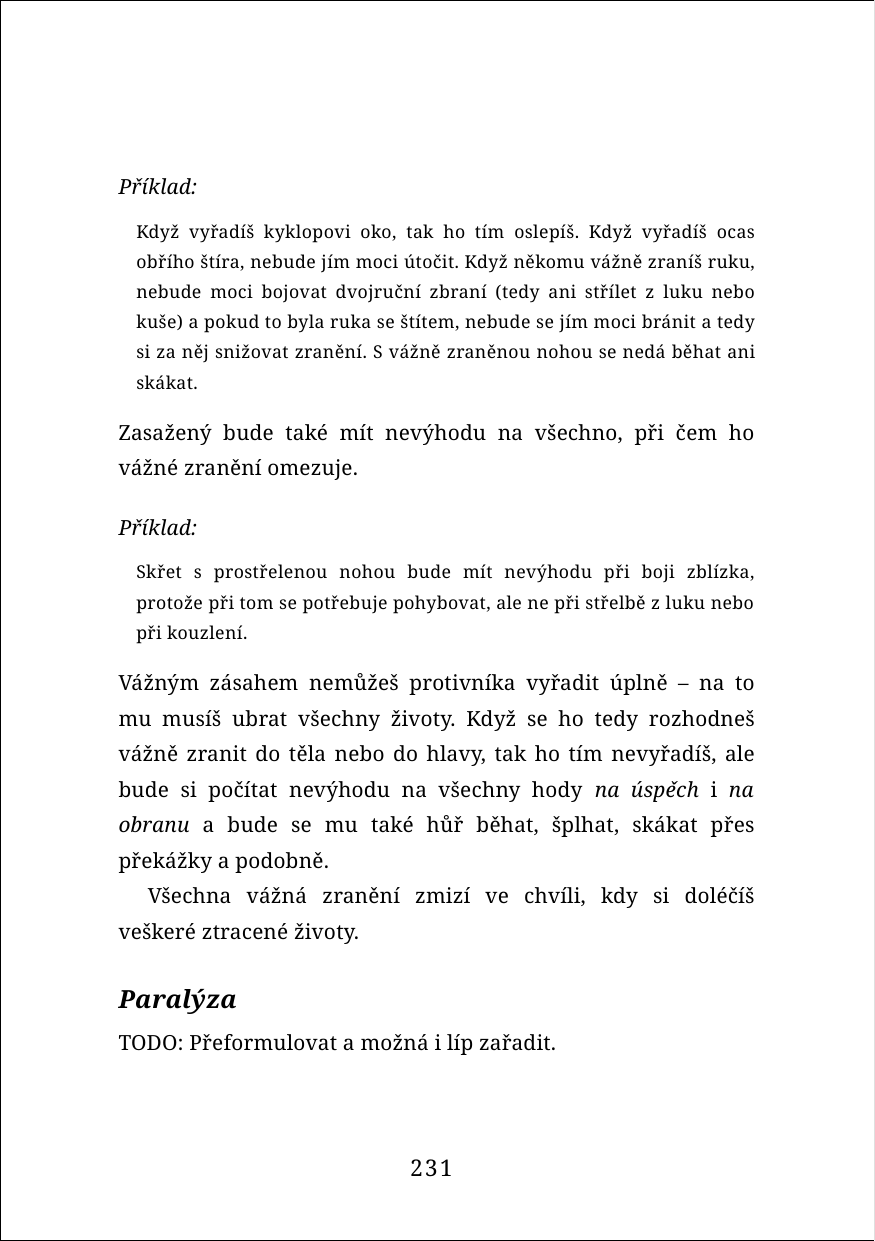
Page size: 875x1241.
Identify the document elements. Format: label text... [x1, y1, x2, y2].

text Příklad: [118, 513, 756, 541]
text Když vyřadíš kyklopovi oko, tak ho tím oslepíš. Když vyřadíš ocas obřího štíra, nebude jím moci útočit. Když někomu vážně zraníš ruku, nebude moci bojovat dvojruční zbraní (tedy ani střílet z luku nebo kuše) a pokud to byla ruka se štítem, nebude se jím moci bránit a tedy si za něj snižovat zranění. S vážně zraněnou nohou se nedá běhat ani skákat. [136, 219, 756, 394]
subtitle Paralýza [118, 982, 756, 1016]
text Vážným zásahem nemůžeš protivníka vyřadit úplně – na to mu musíš ubrat všechny životy. Když se ho tedy rozhodneš vážně zranit do těla nebo do hlavy, tak ho tím nevyřadíš, ale bude si počítat nevýhodu na všechny hody na úspěch i na obranu a bude se mu také hůř běhat, šplhat, skákat přes překážky a podobně. Všechna vážná zranění zmizí ve chvíli, kdy si doléčíš veškeré ztracené životy. [118, 668, 756, 945]
text Skřet s prostřelenou nohou bude mít nevýhodu při boji zblízka, protože při tom se potřebuje pohybovat, ale ne při střelbě z luku nebo při kouzlení. [136, 560, 756, 644]
text Příklad: [118, 172, 756, 200]
text TODO: Přeformulovat a možná i líp zařadit. [118, 1028, 756, 1056]
text Zasažený bude také mít nevýhodu na všechno, při čem ho vážné zranění omezuje. [118, 418, 756, 482]
